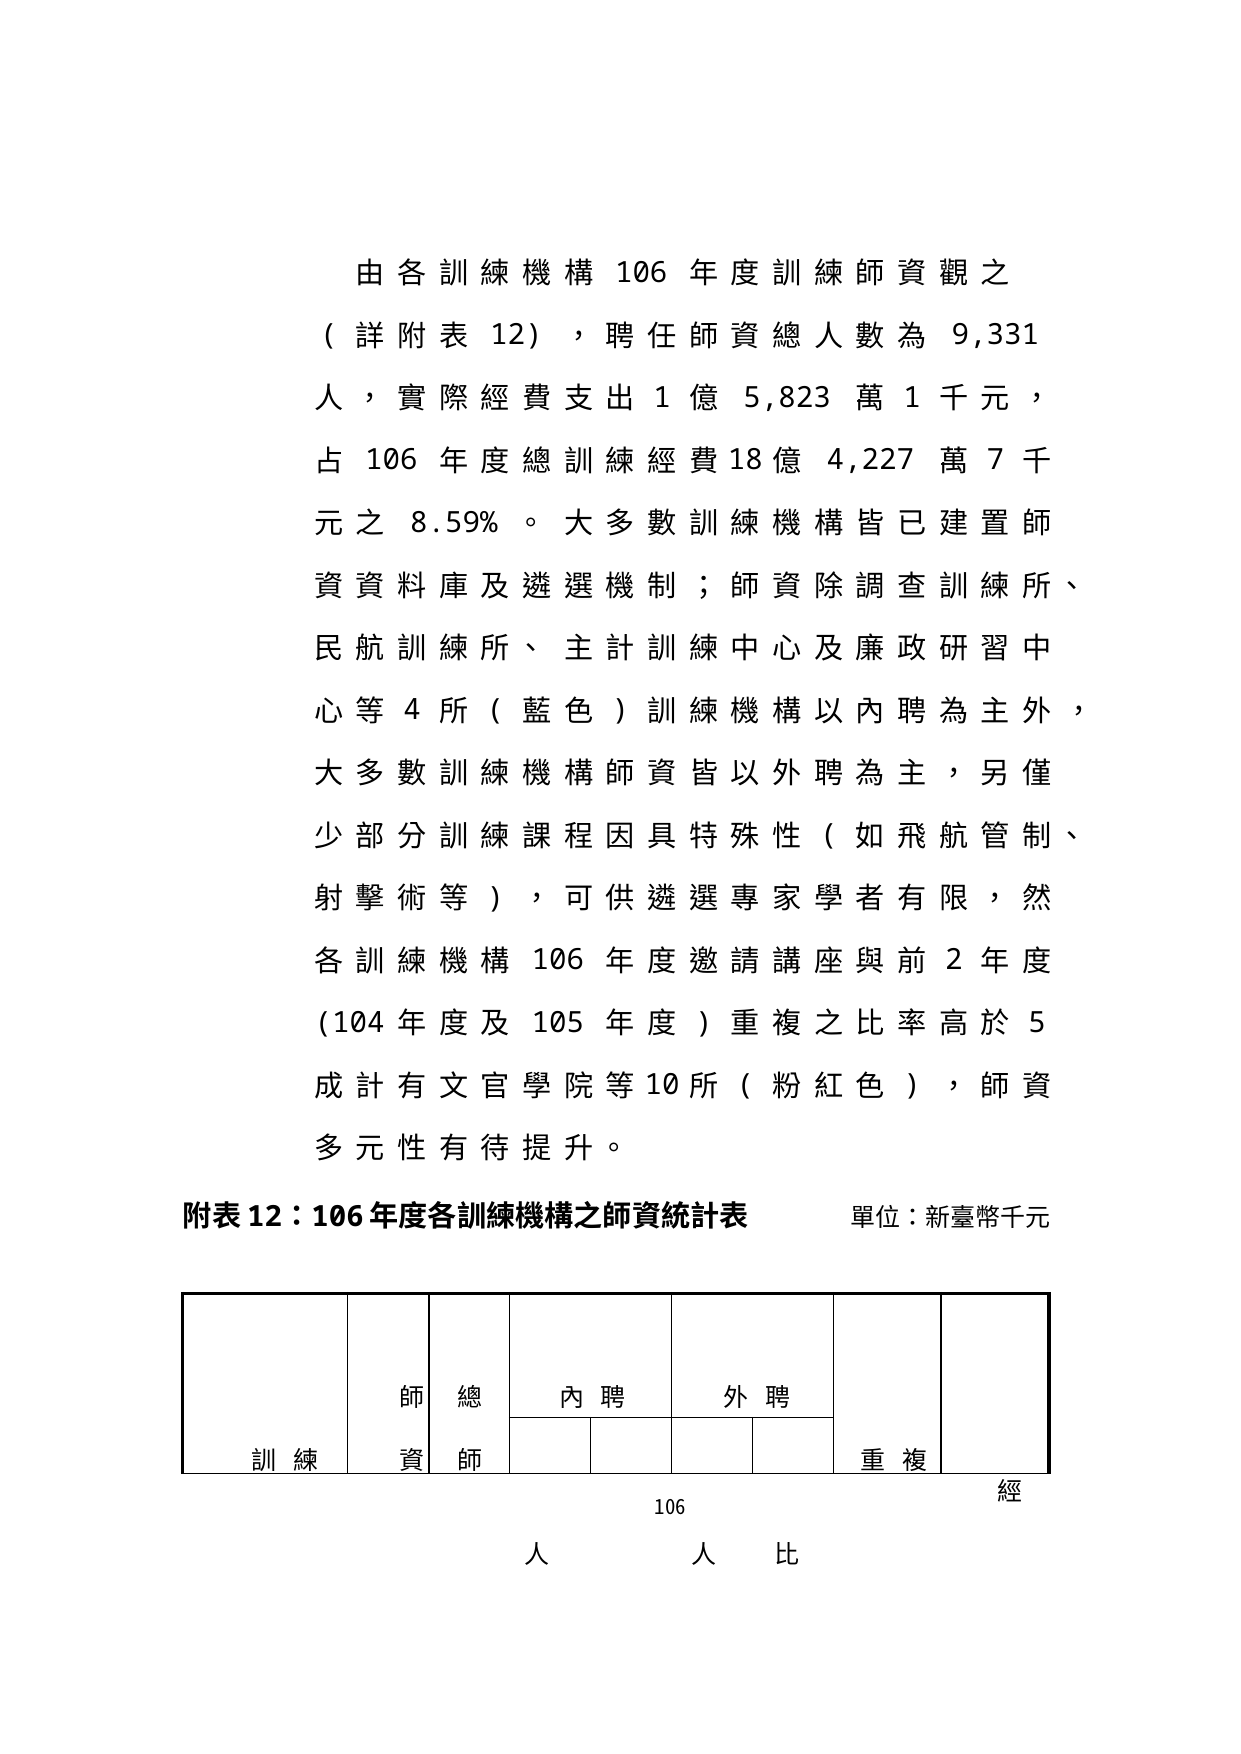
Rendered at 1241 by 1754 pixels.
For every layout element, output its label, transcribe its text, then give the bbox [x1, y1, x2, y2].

table_header 外聘 [672, 1295, 833, 1417]
table_header 訓練機構別 [184, 1295, 347, 1473]
table_cell 人數 [510, 1418, 590, 1473]
table_header 經費 [942, 1295, 1047, 1473]
table_header 師資資料庫 [348, 1295, 428, 1473]
table_cell 比率 [591, 1418, 671, 1473]
table_header 總師資人數 [430, 1295, 509, 1473]
text 附表12：106年度各訓練機構之師資統計表 單位：新臺幣千元 [183, 1193, 1058, 1235]
table_cell 人數 [672, 1418, 752, 1473]
table_header 內聘 [510, 1295, 671, 1417]
table_cell 比率 [753, 1418, 833, 1473]
text 由各訓練機構106年度訓練師資觀之(詳附表12)，聘任師資總人數為9,331人，實際經費支出1億5,823萬1千元，占106年度總訓練經費18億4,227萬7千元之8.59%。大多數訓練機構皆已建置師資資料庫及遴選機制；師資除調查訓練所、民航訓練所、主計訓練中心及廉政研習中心等4所(藍色)訓練機構以內聘為主外，大多數訓練機構師資皆以外聘為主，另僅少部分訓練課程因具特殊性(如飛航管制、射擊術等)，可供遴選專家學者有限，然各訓練機構106年度邀請講座與前2年度(104年度及105年度)重複之比率高於5成計有文官學院等10所(粉紅色)，師資多元性有待提升。 [271, 229, 1058, 1167]
table_header 重複邀請比率 [834, 1295, 940, 1473]
